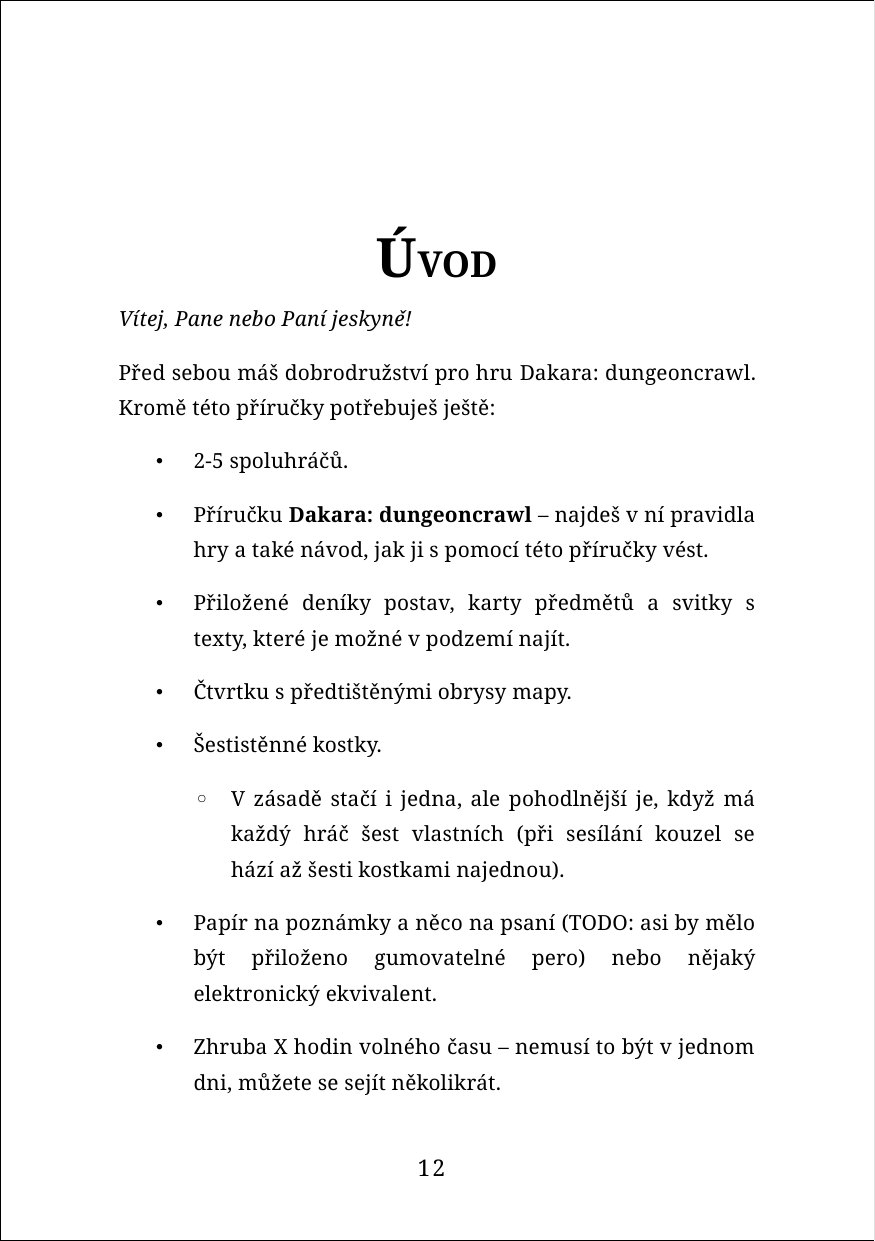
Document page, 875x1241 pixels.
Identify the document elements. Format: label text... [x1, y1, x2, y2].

list Zhruba X hodin volného času – nemusí to být v jednom dni, můžete se sejít několikrát. [156, 1032, 756, 1096]
list Příručku Dakara: dungeoncrawl – najdeš v ní pravidla hry a také návod, jak ji s pomocí této příručky vést. [156, 500, 756, 564]
list 2-5 spoluhráčů. [156, 447, 756, 475]
list Přiložené deníky postav, karty předmětů a svitky s texty, které je možné v podzemí najít. [156, 588, 756, 652]
list Šestistěnné kostky. [156, 731, 756, 759]
text Vítej, Pane nebo Paní jeskyně! [118, 304, 756, 333]
list Papír na poznámky a něco na psaní (TODO: asi by mělo být přiloženo gumovatelné pero) nebo nějaký elektronický ekvivalent. [156, 908, 756, 1007]
subtitle Úvod [118, 219, 756, 293]
text Před sebou máš dobrodružství pro hru Dakara: dungeoncrawl. Kromě této příručky potřebuješ ještě: [118, 358, 756, 422]
list V zásadě stačí i jedna, ale pohodlnější je, když má každý hráč šest vlastních (při sesílání kouzel se hází až šesti kostkami najednou). [193, 784, 756, 883]
list Čtvrtku s předtištěnými obrysy mapy. [156, 677, 756, 706]
